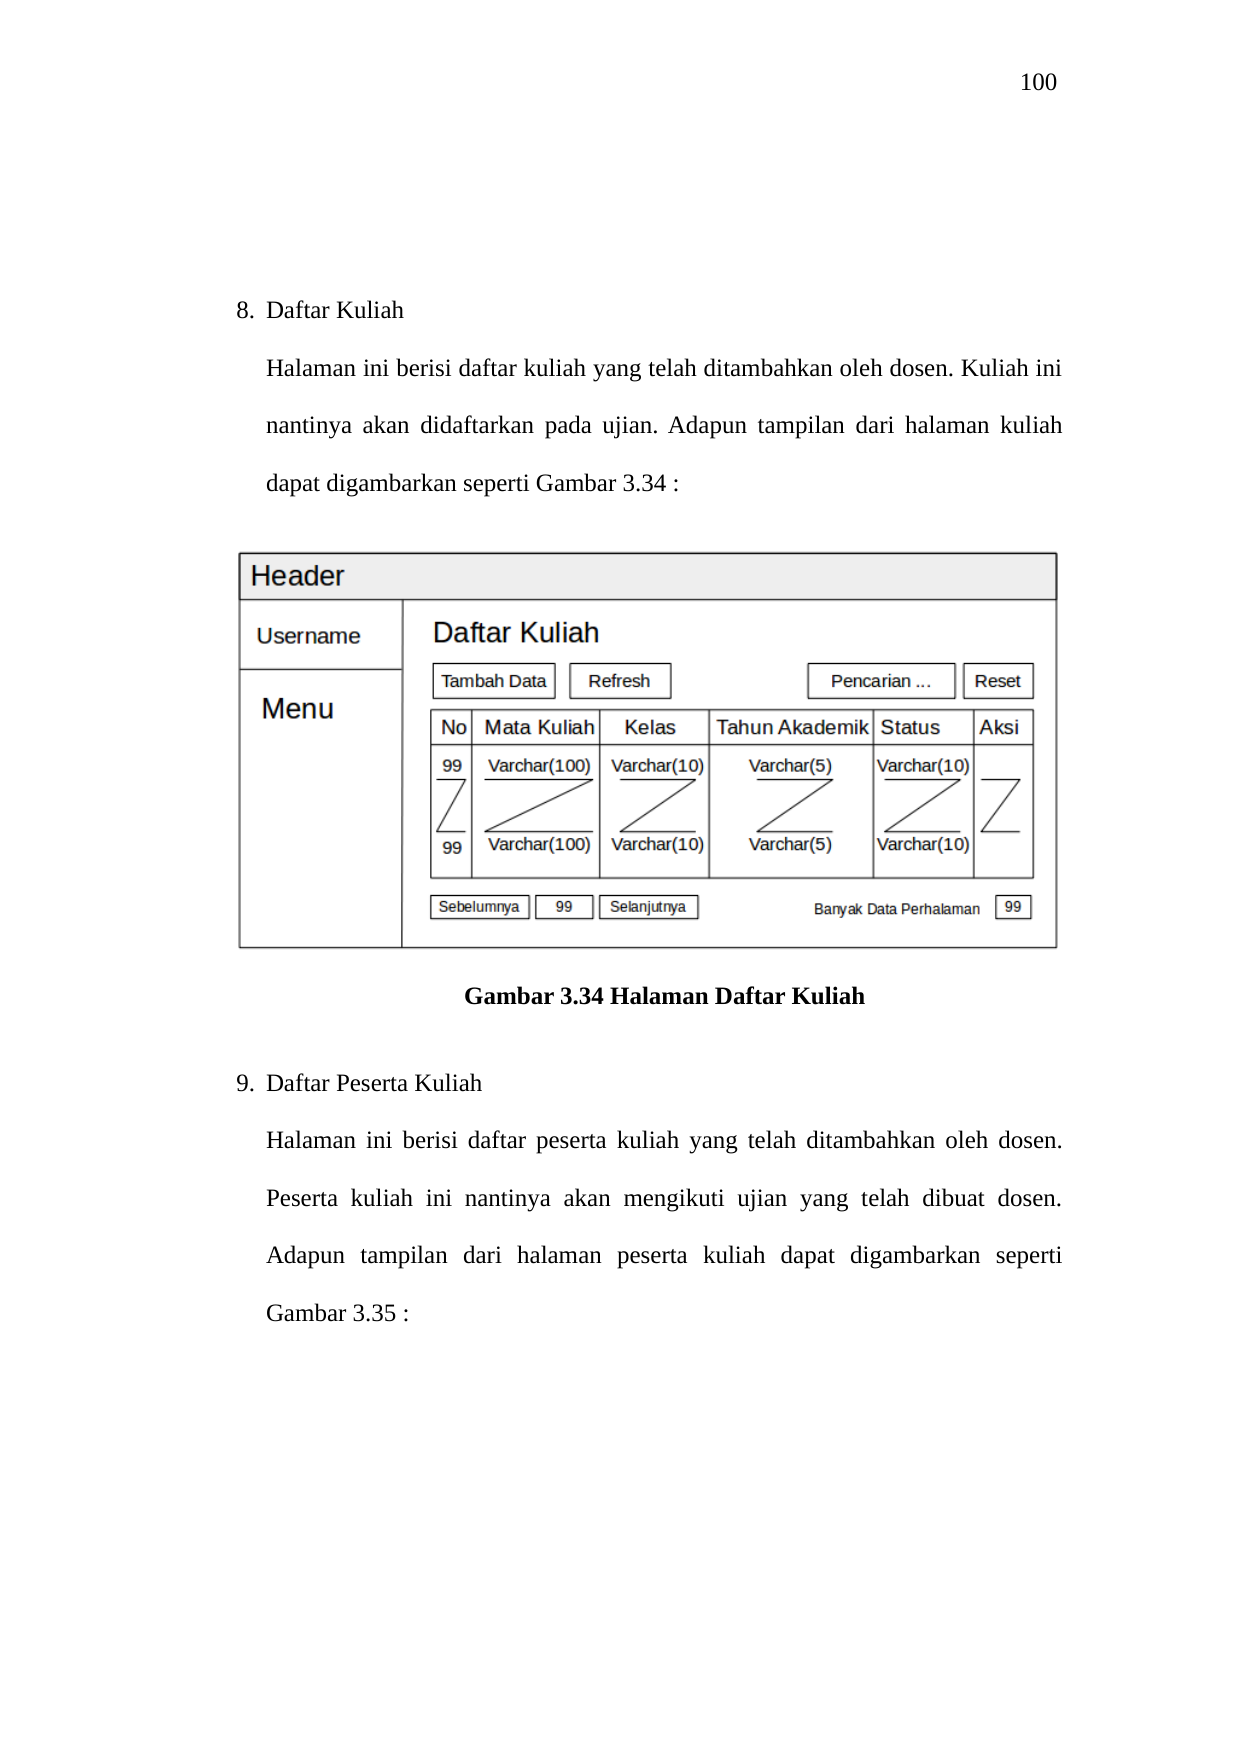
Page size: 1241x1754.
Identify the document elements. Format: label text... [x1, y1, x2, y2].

list Halaman ini berisi daftar peserta kuliah yang telah ditambahkan oleh dosen. Peserta kuliah ini nantinya akan mengikuti ujian yang telah dibuat dosen. Adapun tampilan dari halaman peserta kuliah dapat digambarkan seperti Gambar 3.35 : [236, 1125, 1063, 1326]
list Gambar 3.34 Halaman Daftar Kuliah [236, 953, 1063, 1010]
list Halaman ini berisi daftar kuliah yang telah ditambahkan oleh dosen. Kuliah ini nantinya akan didaftarkan pada ujian. Adapun tampilan dari halaman kuliah dapat digambarkan seperti Gambar 3.34 : [236, 353, 1063, 497]
list [236, 525, 1063, 547]
picture [236, 547, 1064, 953]
list Daftar Kuliah [236, 295, 1063, 324]
list Daftar Peserta Kuliah [236, 1068, 1063, 1096]
